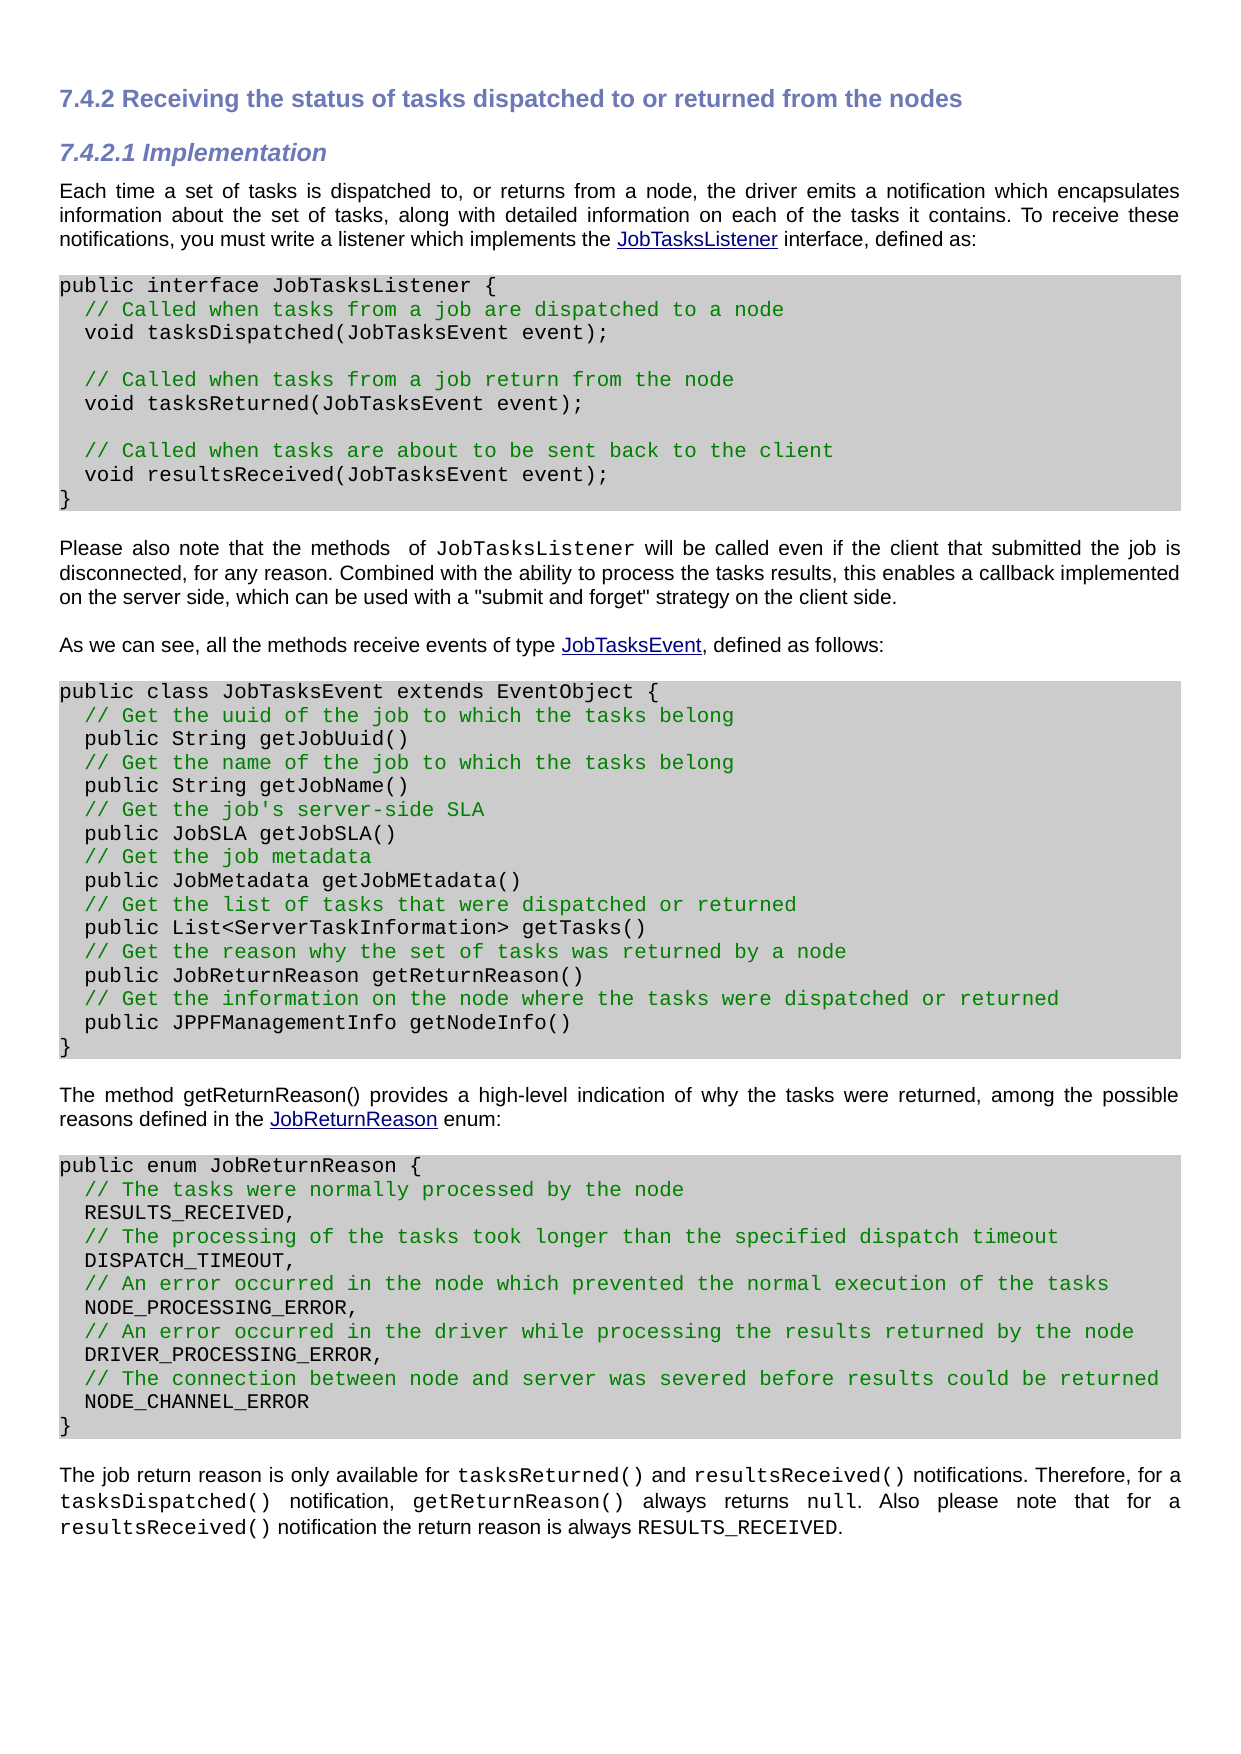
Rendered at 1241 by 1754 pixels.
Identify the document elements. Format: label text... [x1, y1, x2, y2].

text // Called when tasks from a job are dispatched to a node [59, 298, 1181, 322]
text public String getJobName() [59, 776, 1181, 799]
text public String getJobUuid() [59, 728, 1181, 752]
text public JPPFManagementInfo getNodeInfo() [59, 1012, 1181, 1036]
text The method getReturnReason() provides a high-level indication of why the tasks were returned, among the possible reasons defined in the JobReturnReason enum: [59, 1083, 1181, 1131]
text // Get the job's server-side SLA [59, 799, 1181, 823]
text public JobReturnReason getReturnReason() [59, 965, 1181, 988]
text // Get the uuid of the job to which the tasks belong [59, 704, 1181, 728]
text // Get the information on the node where the tasks were dispatched or returned [59, 988, 1181, 1012]
text public List<ServerTaskInformation> getTasks() [59, 917, 1181, 941]
subtitle Implementation [59, 138, 1181, 167]
text public JobMetadata getJobMEtadata() [59, 870, 1181, 894]
text // Get the name of the job to which the tasks belong [59, 752, 1181, 776]
text NODE_PROCESSING_ERROR, [59, 1297, 1181, 1321]
text DISPATCH_TIMEOUT, [59, 1250, 1181, 1273]
text // The tasks were normally processed by the node [59, 1179, 1181, 1202]
text } [59, 1415, 1181, 1439]
text void tasksReturned(JobTasksEvent event); [59, 393, 1181, 417]
subtitle Receiving the status of tasks dispatched to or returned from the nodes [59, 84, 1181, 113]
text RESULTS_RECEIVED, [59, 1202, 1181, 1226]
text // Called when tasks from a job return from the node [59, 369, 1181, 393]
text public JobSLA getJobSLA() [59, 823, 1181, 846]
text void resultsReceived(JobTasksEvent event); [59, 464, 1181, 488]
text // Called when tasks are about to be sent back to the client [59, 440, 1181, 464]
text // The processing of the tasks took longer than the specified dispatch timeout [59, 1226, 1181, 1250]
text As we can see, all the methods receive events of type JobTasksEvent, defined as follows: [59, 633, 1181, 657]
text public class JobTasksEvent extends EventObject { [59, 681, 1181, 704]
text } [59, 488, 1181, 511]
text // Get the job metadata [59, 846, 1181, 870]
text public interface JobTasksListener { [59, 275, 1181, 298]
text Please also note that the methods of JobTasksListener will be called even if the client that submitted the job is disconnected, for any reason. Combined with the ability to process the tasks results, this enables a callback implemented on the server side, which can be used with a "submit and forget" strategy on the client side. [59, 535, 1181, 609]
text // Get the list of tasks that were dispatched or returned [59, 894, 1181, 917]
text void tasksDispatched(JobTasksEvent event); [59, 322, 1181, 346]
text NODE_CHANNEL_ERROR [59, 1392, 1181, 1415]
text // The connection between node and server was severed before results could be returned [59, 1368, 1181, 1392]
text public enum JobReturnReason { [59, 1155, 1181, 1179]
text } [59, 1036, 1181, 1059]
text // An error occurred in the node which prevented the normal execution of the tasks [59, 1273, 1181, 1297]
text // Get the reason why the set of tasks was returned by a node [59, 941, 1181, 965]
text The job return reason is only available for tasksReturned() and resultsReceived() notifications. Therefore, for a tasksDispatched() notification, getReturnReason() always returns null. Also please note that for a resultsReceived() notification the return reason is always RESULTS_RECEIVED. [59, 1463, 1181, 1540]
text // An error occurred in the driver while processing the results returned by the node [59, 1321, 1181, 1344]
text Each time a set of tasks is dispatched to, or returns from a node, the driver emits a notification which encapsulates information about the set of tasks, along with detailed information on each of the tasks it contains. To receive these notifications, you must write a listener which implements the JobTasksListener interface, defined as: [59, 179, 1181, 251]
text DRIVER_PROCESSING_ERROR, [59, 1344, 1181, 1368]
